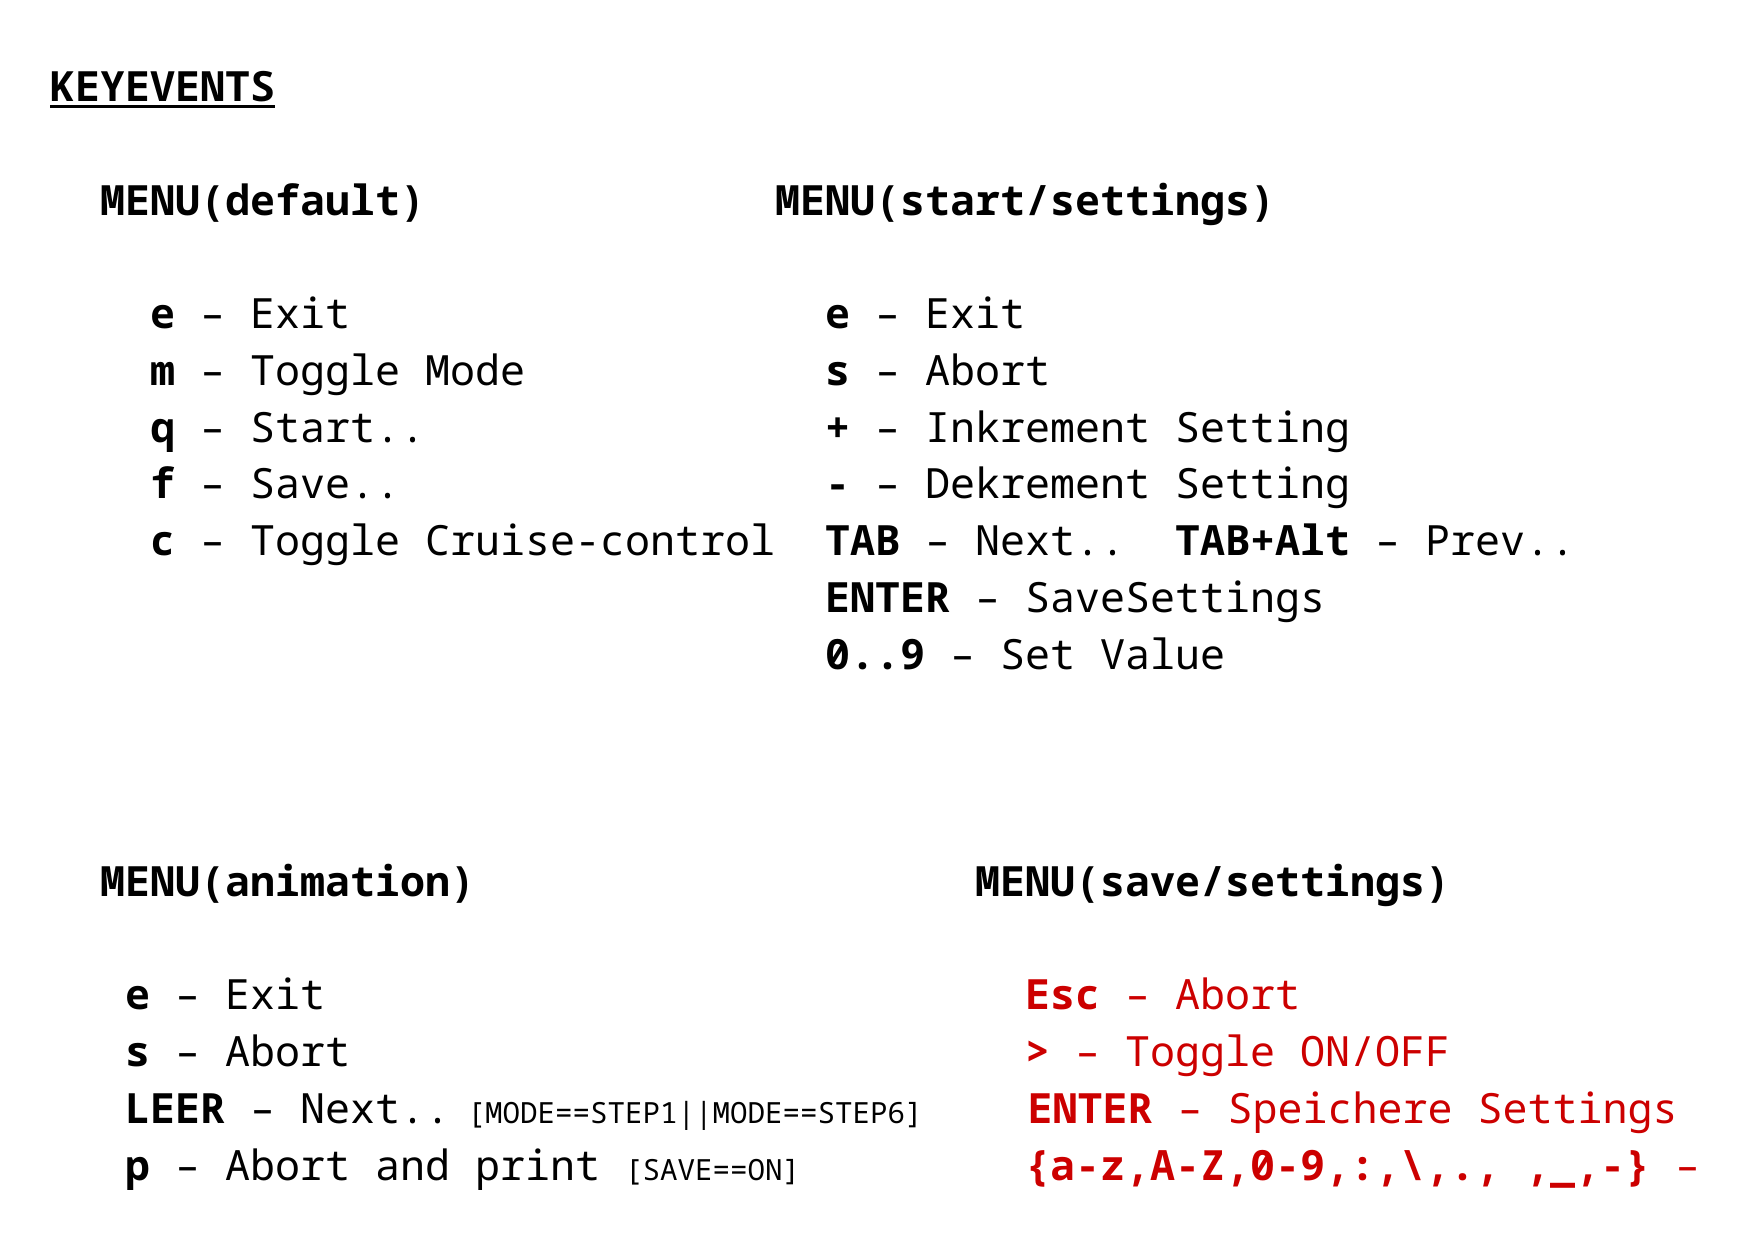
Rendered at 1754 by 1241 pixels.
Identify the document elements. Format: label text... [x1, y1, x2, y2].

text LEER – Next.. [MODE==STEP1||MODE==STEP6] ENTER – Speichere Settings [0, 1079, 1754, 1135]
text f – Save.. - – Dekrement Setting [0, 454, 1754, 511]
text s – Abort > – Toggle ON/OFF [0, 1022, 1754, 1079]
text 0..9 – Set Value [0, 624, 1754, 681]
text p – Abort and print [SAVE==ON] {a-z,A-Z,0-9,:,\,., ,_,-} – [0, 1135, 1754, 1192]
text m – Toggle Mode s – Abort [0, 341, 1754, 397]
text q – Start.. + – Inkrement Setting [0, 397, 1754, 454]
text MENU(default) MENU(start/settings) [0, 170, 1754, 227]
text KEYEVENTS [0, 57, 1754, 113]
text ENTER – SaveSettings [0, 568, 1754, 624]
text c – Toggle Cruise-control TAB – Next.. TAB+Alt – Prev.. [0, 511, 1754, 568]
text e – Exit e – Exit [0, 284, 1754, 341]
text e – Exit Esc – Abort [0, 965, 1754, 1022]
text MENU(animation) MENU(save/settings) [0, 852, 1754, 908]
